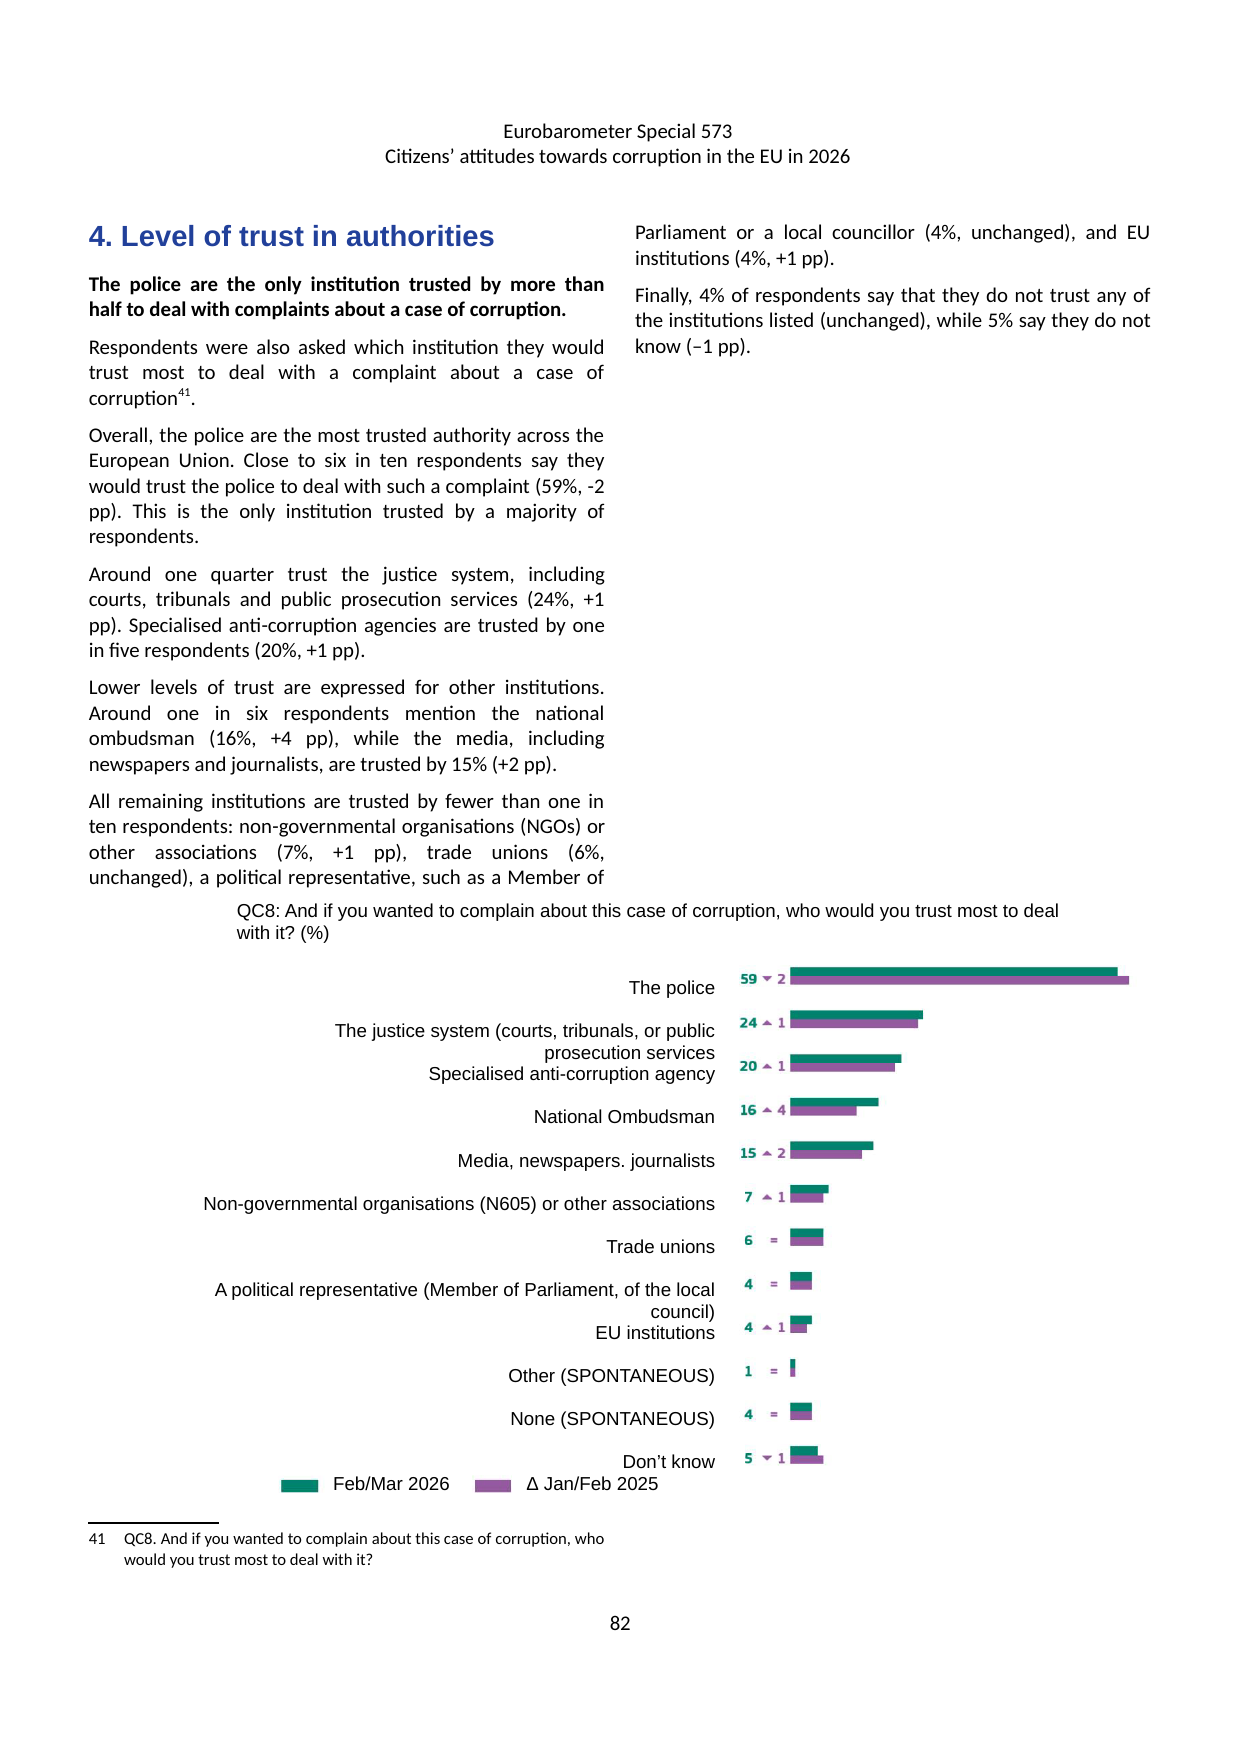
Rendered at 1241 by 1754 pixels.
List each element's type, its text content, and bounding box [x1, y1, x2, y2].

text Respondents were also asked which institution they would trust most to deal with a complaint about a case of corruption. [88, 334, 605, 410]
text QC8. And if you wanted to complain about this case of corruption, who would you trust most to deal with it? [88, 1529, 605, 1569]
subtitle 4. Level of trust in authorities [88, 219, 605, 253]
text Finally, 4% of respondents say that they do not trust any of the institutions listed (unchanged), while 5% say they do not know (–1 pp). [635, 282, 1152, 358]
text Lower levels of trust are expressed for other institutions. Around one in six respondents mention the national ombudsman (16%, +4 pp), while the media, including newspapers and journalists, are trusted by 15% (+2 pp). [88, 674, 605, 776]
text The police are the only institution trusted by more than half to deal with complaints about a case of corruption. [88, 271, 605, 322]
picture [278, 1475, 512, 1493]
text Parliament or a local councillor (4%, unchanged), and EU institutions (4%, +1 pp). [635, 219, 1152, 270]
picture [739, 960, 1138, 1472]
text All remaining institutions are trusted by fewer than one in ten respondents: non‑governmental organisations (NGOs) or other associations (7%, +1 pp), trade unions (6%, unchanged), a political representative, such as a Member of [88, 788, 605, 890]
text Around one quarter trust the justice system, including courts, tribunals and public prosecution services (24%, +1 pp). Specialised anti‑corruption agencies are trusted by one in five respondents (20%, +1 pp). [88, 561, 605, 663]
text Overall, the police are the most trusted authority across the European Union. Close to six in ten respondents say they would trust the police to deal with such a complaint (59%, -2 pp). This is the only institution trusted by a majority of respondents. [88, 422, 605, 549]
